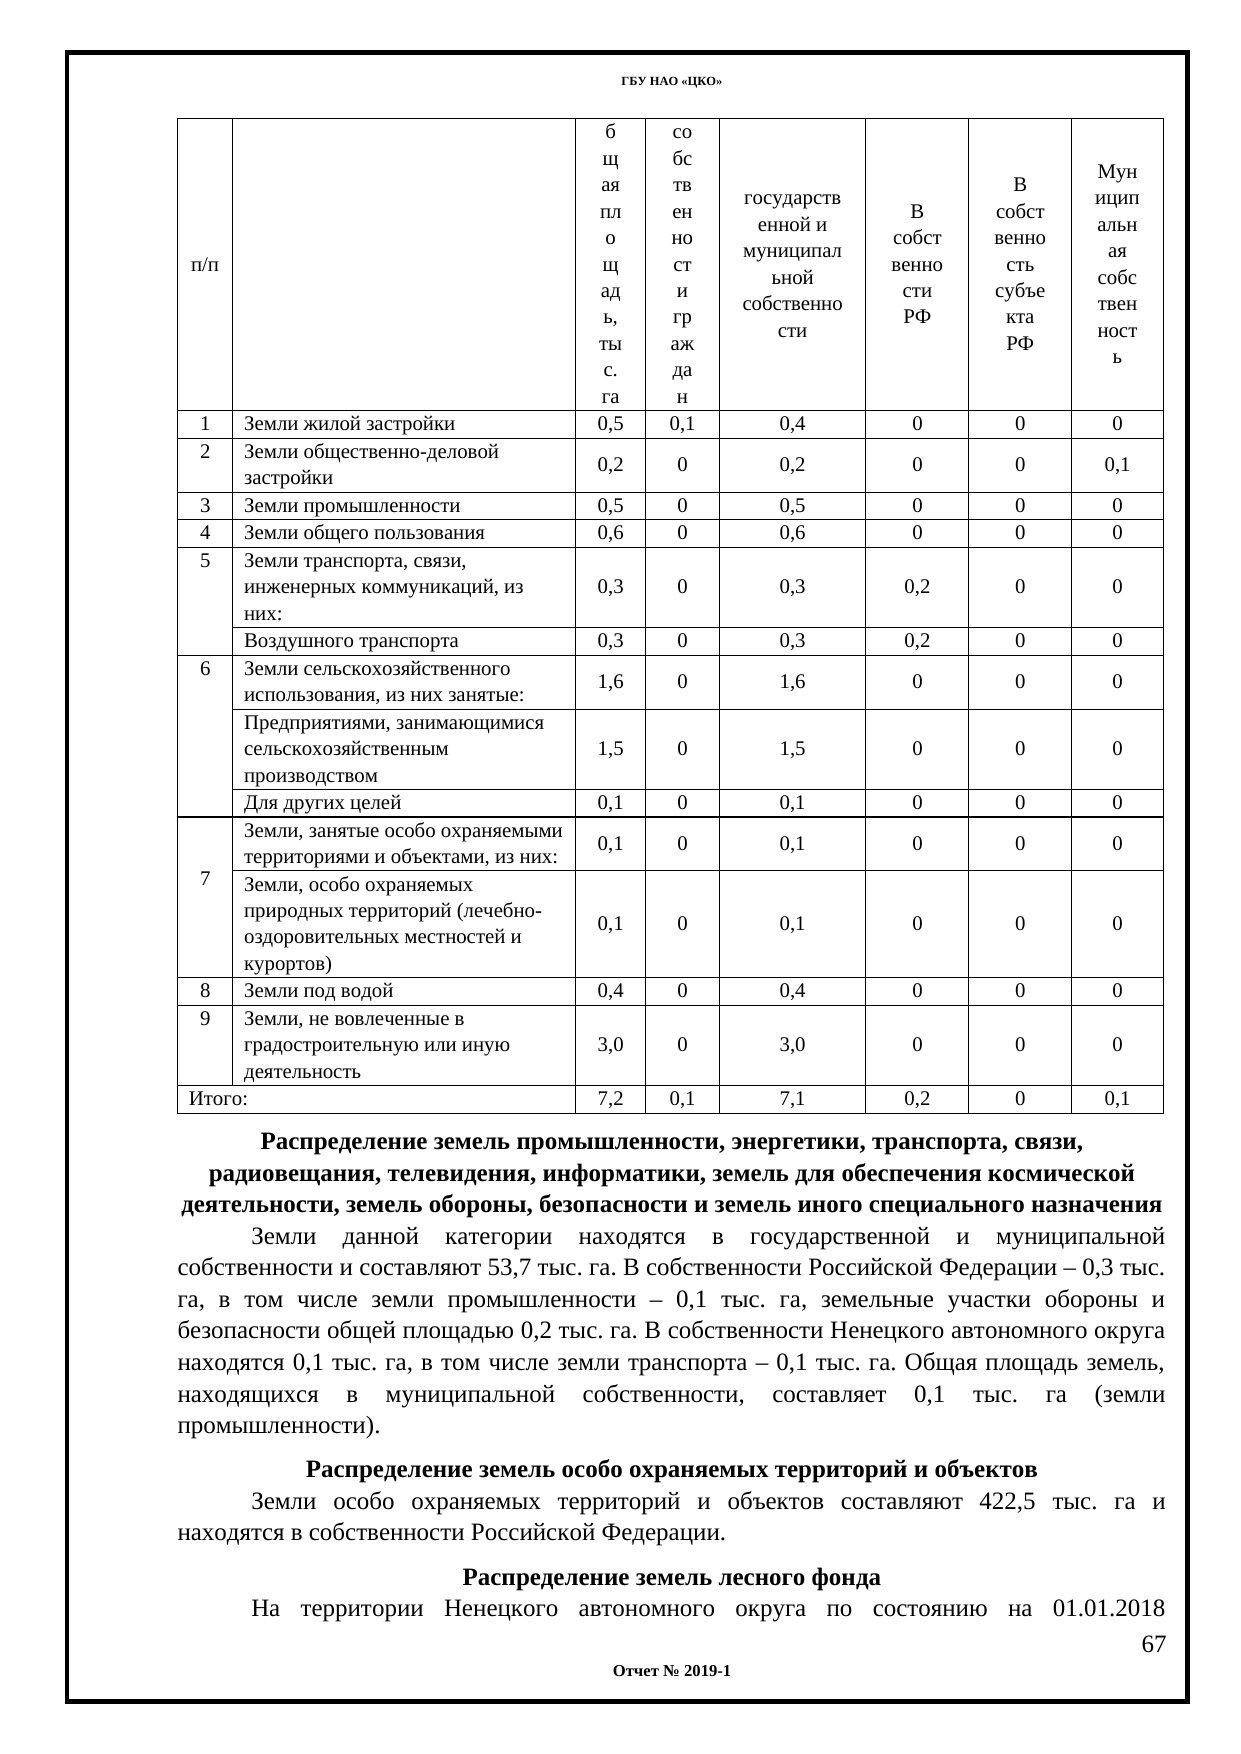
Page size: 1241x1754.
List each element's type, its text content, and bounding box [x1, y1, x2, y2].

table_cell 0,1 [646, 1086, 719, 1113]
table_cell Муниципальная собственность [1072, 119, 1163, 410]
table_cell 0 [969, 1086, 1071, 1113]
table_cell 0 [969, 790, 1071, 816]
table_cell 0 [969, 548, 1071, 627]
table_cell 7,1 [720, 1086, 865, 1113]
table_cell 0 [1072, 978, 1163, 1005]
table_cell Земли под водой [233, 978, 575, 1005]
table_cell Земли общего пользования [233, 520, 575, 547]
table_cell 0,5 [720, 493, 865, 519]
table_cell 0 [646, 520, 719, 547]
text Земли особо охраняемых территорий и объектов составляют 422,5 тыс. га и находятся в собственности Российской Федерации. [177, 1486, 1166, 1546]
table_cell 0,1 [646, 411, 719, 438]
table_cell 0,3 [720, 628, 865, 654]
table_cell 0 [646, 790, 719, 816]
table_cell 0 [1072, 411, 1163, 438]
table_cell Земли жилой застройки [233, 411, 575, 438]
table_header собственности граждан [646, 119, 719, 410]
table_cell 0 [866, 656, 968, 708]
table_cell 0 [866, 439, 968, 492]
table_cell 0 [1072, 628, 1163, 654]
table_cell Земли транспорта, связи, инженерных коммуникаций, из них: [233, 548, 575, 627]
table_cell 0 [1072, 493, 1163, 519]
table_cell В собственности РФ [866, 119, 968, 410]
table_cell 0 [1072, 1006, 1163, 1085]
table_cell 0 [969, 656, 1071, 708]
table_cell 3,0 [720, 1006, 865, 1085]
table_cell 1,6 [720, 656, 865, 708]
table_cell 0,1 [720, 818, 865, 870]
table_cell 0 [646, 710, 719, 789]
table_cell 0 [969, 978, 1071, 1005]
table_cell 0 [866, 520, 968, 547]
table_cell В собственность субъекта РФ [969, 119, 1071, 410]
table_cell 0 [1072, 548, 1163, 627]
text Распределение земель особо охраняемых территорий и объектов [177, 1454, 1166, 1483]
table_cell 1,5 [720, 710, 865, 789]
table_cell Для других целей [233, 790, 575, 816]
table_cell 0,3 [576, 548, 645, 627]
table_cell 3,0 [576, 1006, 645, 1085]
table_cell 0 [646, 978, 719, 1005]
text Земли данной категории находятся в государственной и муниципальной собственности и составляют 53,7 тыс. га. В собственности Российской Федерации – 0,3 тыс. га, в том числе земли промышленности – 0,1 тыс. га, земельные участки обороны и безопасности общей площадью 0,2 тыс. га. В собственности Ненецкого автономного округа находятся 0,1 тыс. га, в том числе земли транспорта – 0,1 тыс. га. Общая площадь земель, находящихся в муниципальной собственности, составляет 0,1 тыс. га (земли промышленности). [177, 1221, 1166, 1439]
table_cell 1 [178, 411, 232, 438]
table_cell 0 [866, 710, 968, 789]
table_cell 0,4 [720, 978, 865, 1005]
table_cell 0 [646, 1006, 719, 1085]
table_cell 0,6 [720, 520, 865, 547]
table_cell 0,4 [576, 978, 645, 1005]
table_cell 0 [969, 520, 1071, 547]
table_cell 0 [646, 493, 719, 519]
table_cell 0 [1072, 710, 1163, 789]
table_cell 0 [646, 818, 719, 870]
table_cell Земли, занятые особо охраняемыми территориями и объектами, из них: [233, 818, 575, 870]
table_cell 1,6 [576, 656, 645, 708]
table_cell 0 [866, 411, 968, 438]
table_cell 0,5 [576, 493, 645, 519]
table_cell 0 [1072, 656, 1163, 708]
table_cell 7 [178, 818, 232, 977]
table_cell Земли промышленности [233, 493, 575, 519]
table_cell Земли общественно-деловой застройки [233, 439, 575, 492]
table_cell Воздушного транспорта [233, 628, 575, 654]
table_cell Предприятиями, занимающимися сельскохозяйственным производством [233, 710, 575, 789]
table_cell 0,1 [720, 871, 865, 977]
table_cell 0,3 [720, 548, 865, 627]
table_cell 0 [1072, 818, 1163, 870]
table_cell 0 [866, 978, 968, 1005]
table_cell Земли сельскохозяйственного использования, из них занятые: [233, 656, 575, 708]
table_cell 1,5 [576, 710, 645, 789]
table_header государственной и муниципальной собственности [720, 119, 865, 410]
table_cell 0 [969, 439, 1071, 492]
table_cell 0,1 [1072, 1086, 1163, 1113]
table_cell 9 [178, 1006, 232, 1085]
table_cell 0 [969, 628, 1071, 654]
table_cell 0,2 [866, 1086, 968, 1113]
table_cell 0 [646, 656, 719, 708]
table_cell 0 [969, 871, 1071, 977]
table_cell 0 [1072, 520, 1163, 547]
table_cell 0,1 [576, 790, 645, 816]
table_cell 2 [178, 439, 232, 492]
table_cell 0,3 [576, 628, 645, 654]
table_cell 0 [866, 871, 968, 977]
table_cell 0 [969, 710, 1071, 789]
table_cell Земли, особо охраняемых природных территорий (лечебно-оздоровительных местностей и курортов) [233, 871, 575, 977]
table_cell 3 [178, 493, 232, 519]
text Распределение земель промышленности, энергетики, транспорта, связи, радиовещания, телевидения, информатики, земель для обеспечения космической деятельности, земель обороны, безопасности и земель иного специального назначения [177, 1126, 1166, 1218]
table_header п/п [178, 119, 232, 410]
table_cell 8 [178, 978, 232, 1005]
table_cell 0 [646, 871, 719, 977]
table_cell 0,2 [576, 439, 645, 492]
table_cell 0 [866, 790, 968, 816]
table_cell 0 [969, 818, 1071, 870]
table_cell 0,1 [1072, 439, 1163, 492]
table_cell 4 [178, 520, 232, 547]
table_cell 0 [1072, 871, 1163, 977]
table_cell 0 [1072, 790, 1163, 816]
table_cell 5 [178, 548, 232, 654]
table_cell 0 [866, 1006, 968, 1085]
table_cell Итого: [178, 1086, 575, 1113]
table_header бщая площадь, тыс. га [576, 119, 645, 410]
table_cell 0 [969, 411, 1071, 438]
table_cell 0,1 [720, 790, 865, 816]
table_header [233, 119, 575, 410]
table_cell 0,4 [720, 411, 865, 438]
table_cell 0,6 [576, 520, 645, 547]
table_cell 0 [646, 439, 719, 492]
table_cell 0 [866, 493, 968, 519]
table_cell 0,2 [720, 439, 865, 492]
table_cell Земли, не вовлеченные в градостроительную или иную деятельность [233, 1006, 575, 1085]
table_cell 7,2 [576, 1086, 645, 1113]
table_cell 0,2 [866, 628, 968, 654]
text На территории Ненецкого автономного округа по состоянию на 01.01.2018 [177, 1593, 1166, 1622]
table_cell 0,5 [576, 411, 645, 438]
table_cell 0 [969, 1006, 1071, 1085]
table_cell 0,1 [576, 818, 645, 870]
table_cell 0 [866, 818, 968, 870]
table_cell 0,1 [576, 871, 645, 977]
text Распределение земель лесного фонда [177, 1562, 1166, 1590]
table_cell 0 [646, 628, 719, 654]
table_cell 0 [969, 493, 1071, 519]
table_cell 6 [178, 656, 232, 816]
table_cell 0 [646, 548, 719, 627]
table_cell 0,2 [866, 548, 968, 627]
